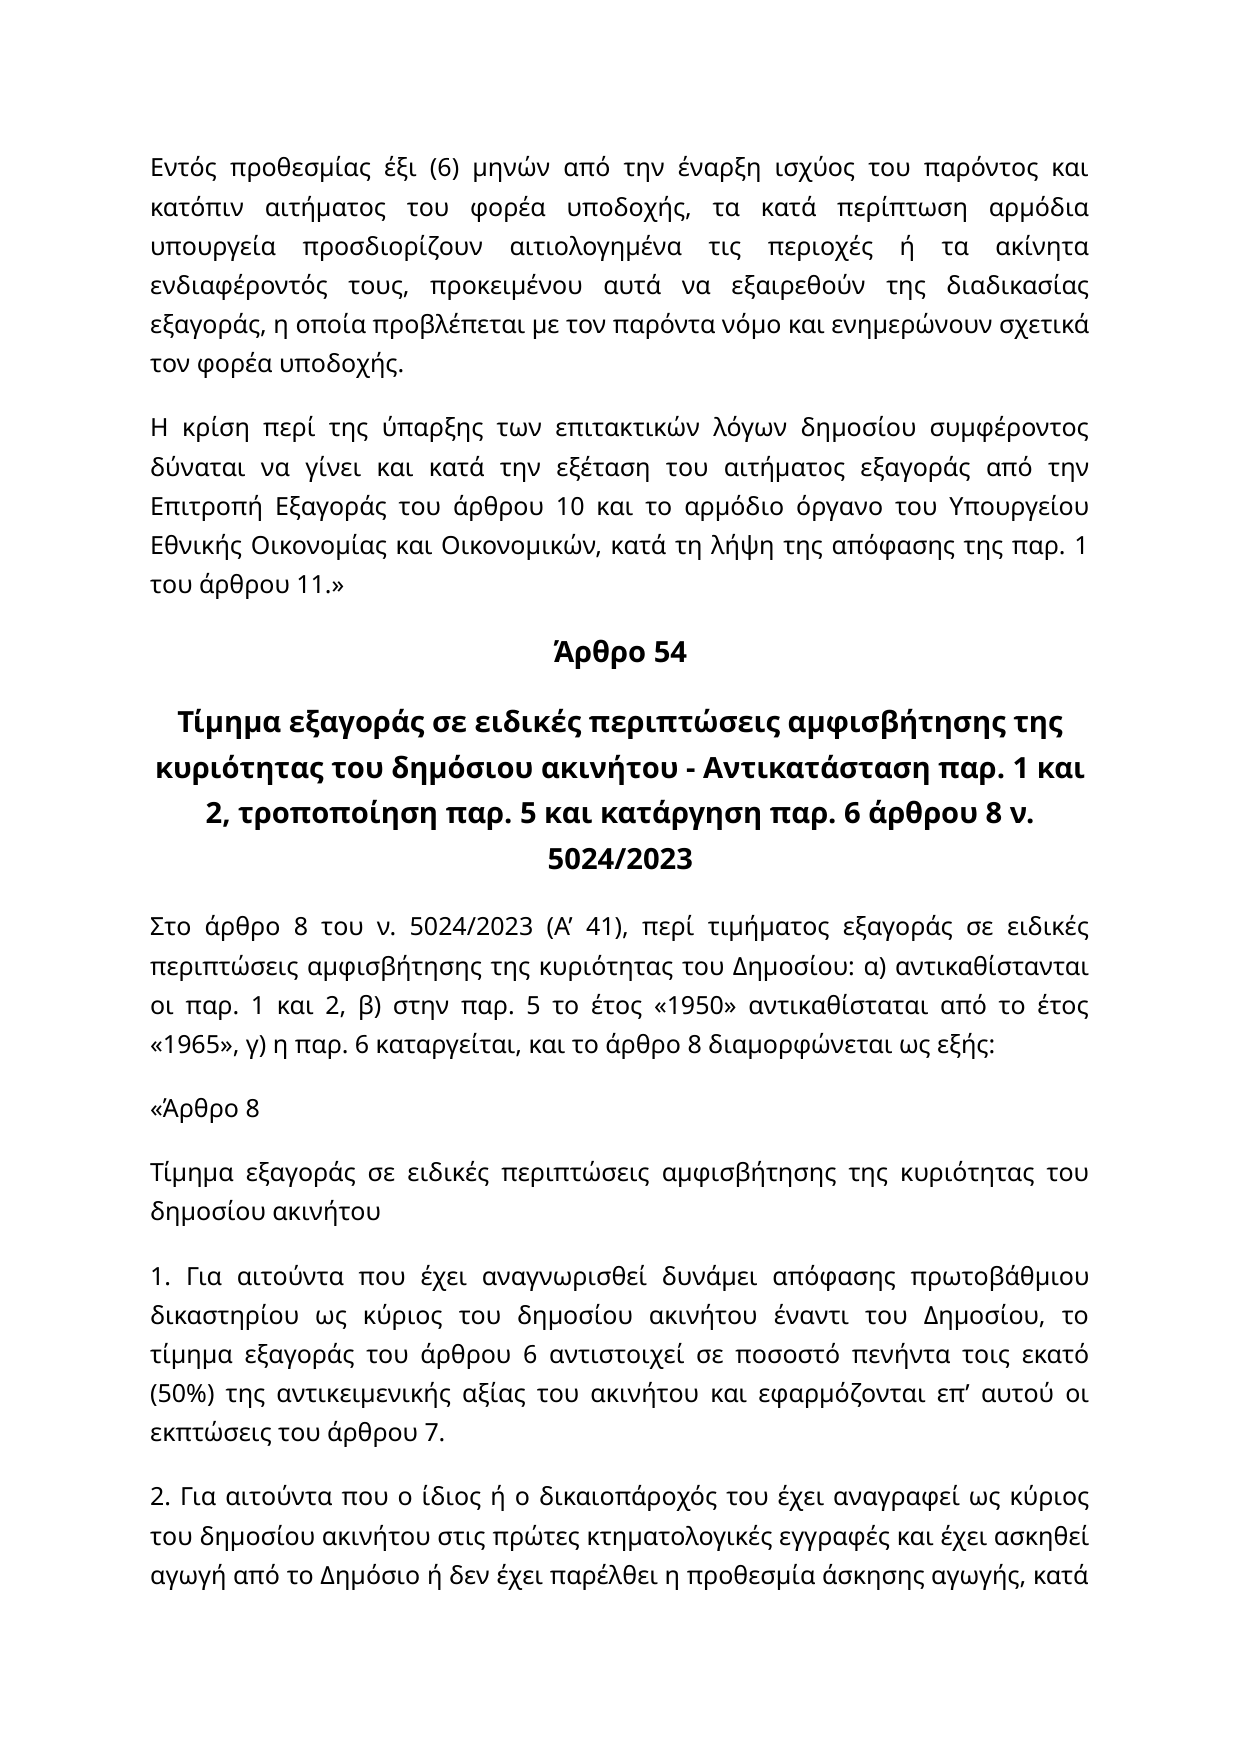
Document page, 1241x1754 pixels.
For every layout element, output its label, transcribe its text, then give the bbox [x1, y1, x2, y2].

text 1. Για αιτούντα που έχει αναγνωρισθεί δυνάμει απόφασης πρωτοβάθμιου δικαστηρίου ως κύριος του δημοσίου ακινήτου έναντι του Δημοσίου, το τίμημα εξαγοράς του άρθρου 6 αντιστοιχεί σε ποσοστό πενήντα τοις εκατό (50%) της αντικειμενικής αξίας του ακινήτου και εφαρμόζονται επ’ αυτού οι εκπτώσεις του άρθρου 7. [150, 1258, 1090, 1449]
subtitle Τίμημα εξαγοράς σε ειδικές περιπτώσεις αμφισβήτησης της κυριότητας του δημόσιου ακινήτου - Αντικατάσταση παρ. 1 και 2, τροποποίηση παρ. 5 και κατάργηση παρ. 6 άρθρου 8 ν. 5024/2023 [150, 701, 1090, 878]
subtitle Άρθρο 54 [150, 631, 1090, 671]
text Εντός προθεσμίας έξι (6) μηνών από την έναρξη ισχύος του παρόντος και κατόπιν αιτήματος του φορέα υποδοχής, τα κατά περίπτωση αρμόδια υπουργεία προσδιορίζουν αιτιολογημένα τις περιοχές ή τα ακίνητα ενδιαφέροντός τους, προκειμένου αυτά να εξαιρεθούν της διαδικασίας εξαγοράς, η οποία προβλέπεται με τον παρόντα νόμο και ενημερώνουν σχετικά τον φορέα υποδοχής. [150, 150, 1090, 380]
text 2. Για αιτούντα που ο ίδιος ή ο δικαιοπάροχός του έχει αναγραφεί ως κύριος του δημοσίου ακινήτου στις πρώτες κτηματολογικές εγγραφές και έχει ασκηθεί αγωγή από το Δημόσιο ή δεν έχει παρέλθει η προθεσμία άσκησης αγωγής, κατά [150, 1479, 1090, 1591]
text Τίμημα εξαγοράς σε ειδικές περιπτώσεις αμφισβήτησης της κυριότητας του δημοσίου ακινήτου [150, 1155, 1090, 1228]
text Η κρίση περί της ύπαρξης των επιτακτικών λόγων δημοσίου συμφέροντος δύναται να γίνει και κατά την εξέταση του αιτήματος εξαγοράς από την Επιτροπή Εξαγοράς του άρθρου 10 και το αρμόδιο όργανο του Υπουργείου Εθνικής Οικονομίας και Οικονομικών, κατά τη λήψη της απόφασης της παρ. 1 του άρθρου 11.» [150, 410, 1090, 601]
text «Άρθρο 8 [150, 1091, 1090, 1125]
text Στο άρθρο 8 του ν. 5024/2023 (Α’ 41), περί τιμήματος εξαγοράς σε ειδικές περιπτώσεις αμφισβήτησης της κυριότητας του Δημοσίου: α) αντικαθίστανται οι παρ. 1 και 2, β) στην παρ. 5 το έτος «1950» αντικαθίσταται από το έτος «1965», γ) η παρ. 6 καταργείται, και το άρθρο 8 διαμορφώνεται ως εξής: [150, 909, 1090, 1061]
